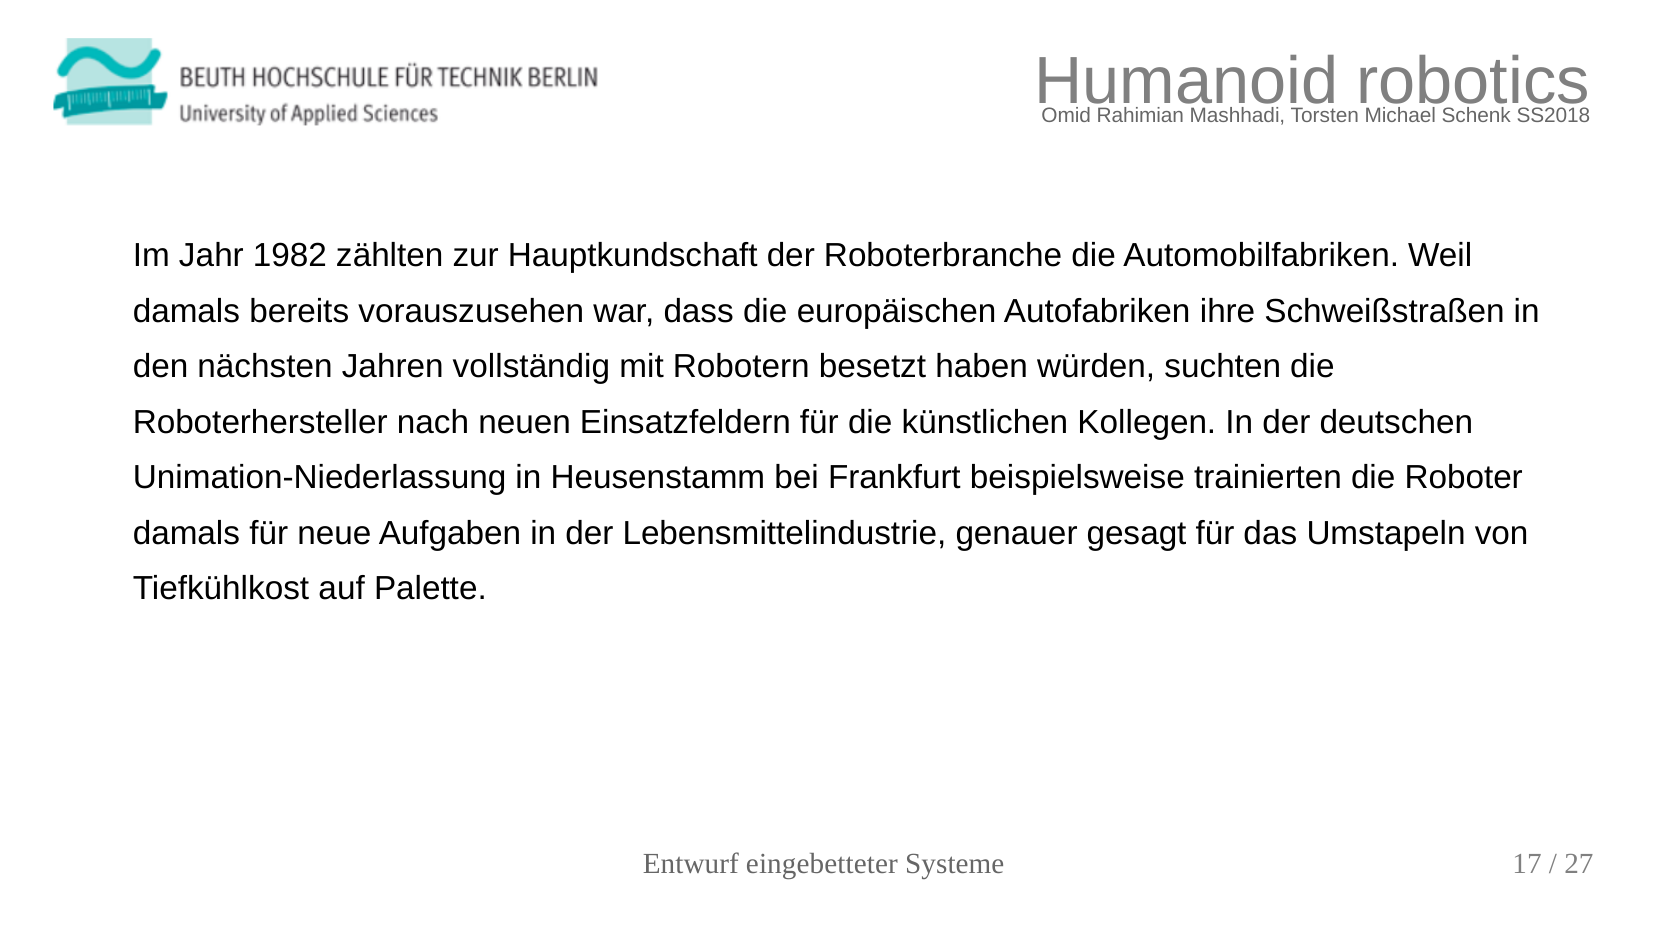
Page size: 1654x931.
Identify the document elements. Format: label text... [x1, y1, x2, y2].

text_box Omid Rahimian Mashhadi, Torsten Michael Schenk SS2018 [1026, 96, 1611, 151]
picture [15, 29, 661, 145]
text_box / 27 [1526, 840, 1632, 888]
title [82, 12, 1571, 210]
text_box Humanoid robotics [1020, 35, 1642, 126]
text_box Im Jahr 1982 zählten zur Hauptkundschaft der Roboterbranche die Automobilfabriken. Weil damals bereits vorauszusehen war, dass die europäischen Autofabriken ihre Schweißstraßen in den nächsten Jahren vollständig mit Robotern besetzt haben würden, suchten die Roboterhersteller nach neuen Einsatzfeldern für die künstlichen Kollegen. In der deutschen Unimation-Niederlassung in Heusenstamm bei Frankfurt beispielsweise trainierten die Roboter damals für neue Aufgaben in der Lebensmittelindustrie, genauer gesagt für das Umstapeln von Tiefkühlkost auf Palette. [82, 210, 1591, 661]
